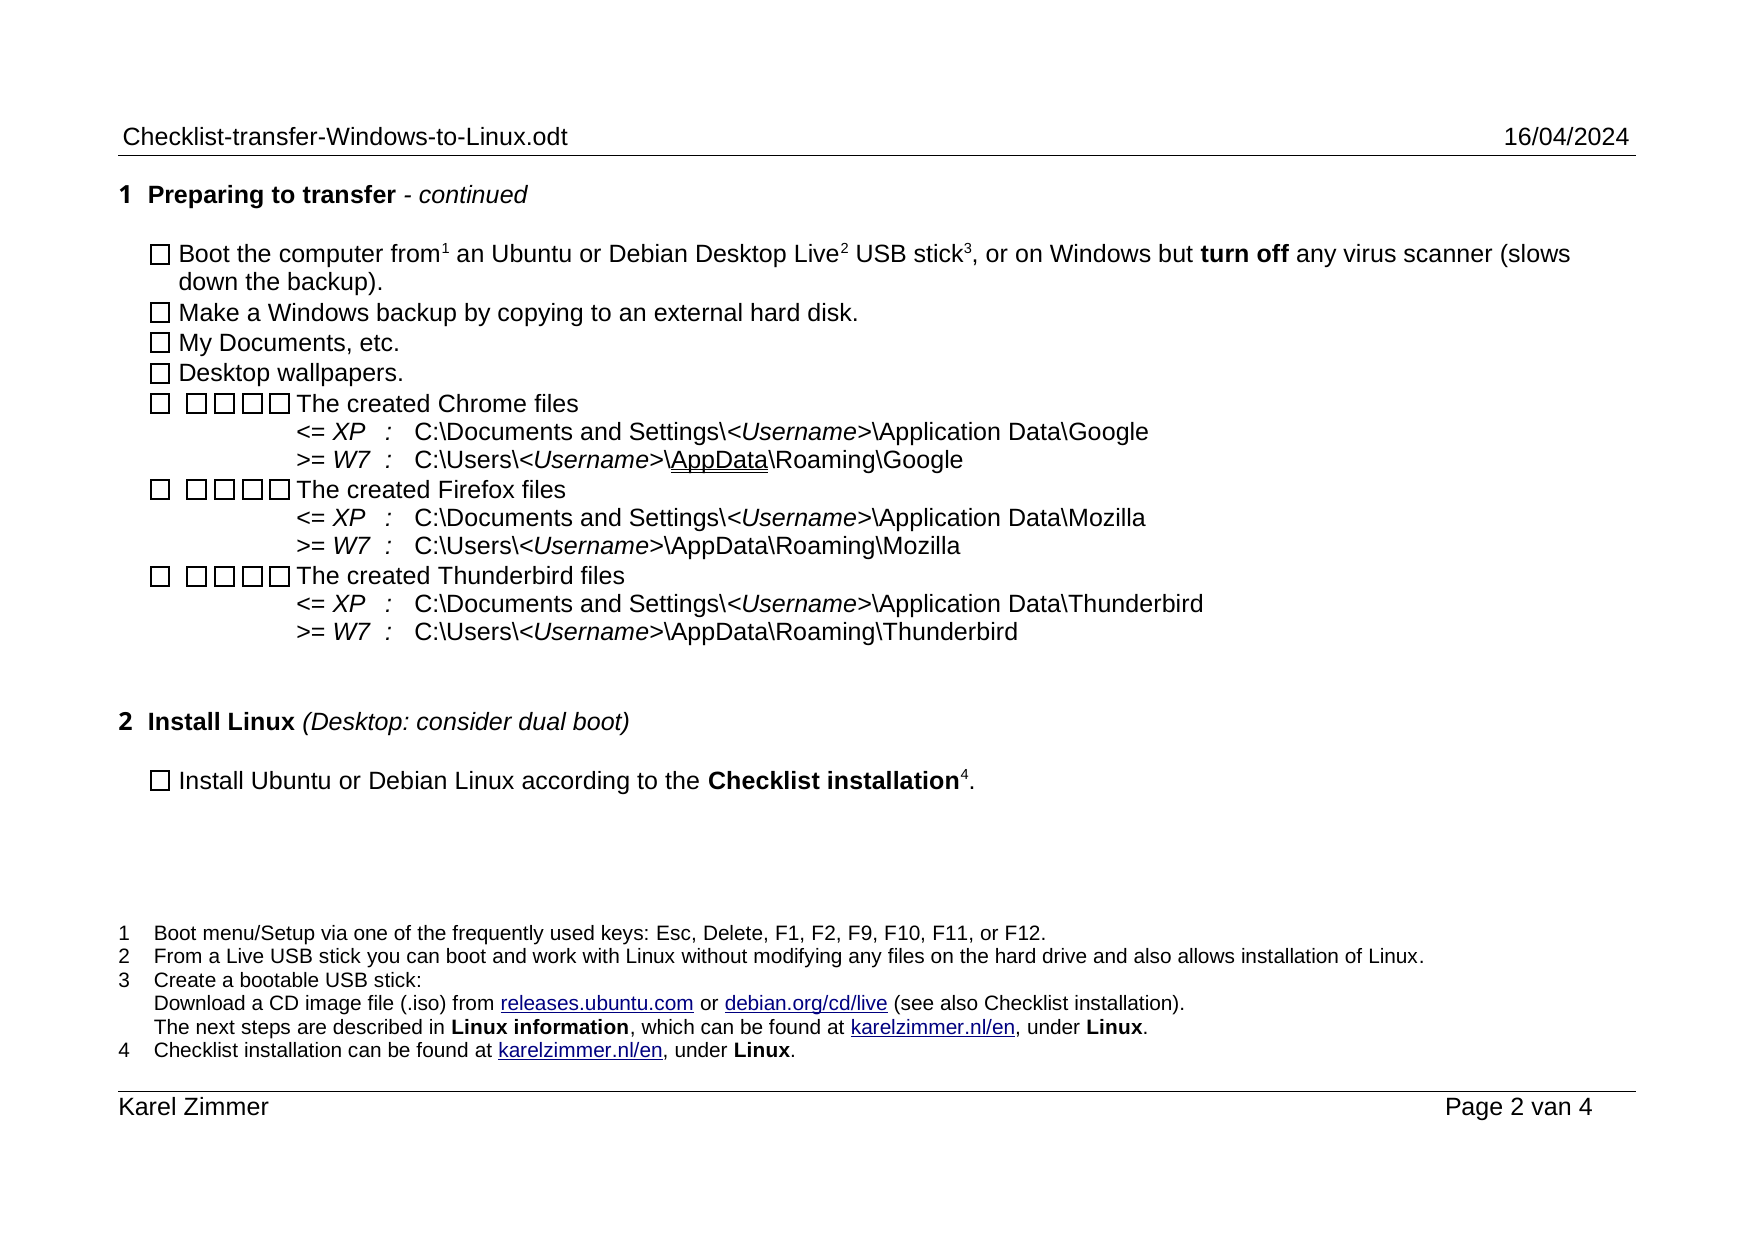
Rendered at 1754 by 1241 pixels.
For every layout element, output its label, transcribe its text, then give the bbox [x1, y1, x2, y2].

table_cell [141, 475, 177, 561]
table_cell [141, 328, 177, 358]
table_cell My Documents, etc. [177, 328, 1617, 358]
table_cell The created Thunderbird files <= XP : C:\Documents and Settings\<Username>\Application Data\Thunderbird >= W7 : C:\Users\<Username>\AppData\Roaming\Thunderbird [177, 561, 1617, 647]
table_cell [141, 561, 177, 647]
table_header Boot the computer from an Ubuntu or Debian Desktop Live USB stick, or on Windows but turn off any virus scanner (slows down the backup). [177, 239, 1617, 297]
table_cell [141, 388, 177, 475]
table_cell Desktop wallpapers. [177, 358, 1617, 388]
table_header [141, 765, 177, 796]
table_cell [141, 298, 177, 328]
table_cell Make a Windows backup by copying to an external hard disk. [177, 298, 1617, 328]
table_cell The created Chrome files <= XP : C:\Documents and Settings\<Username>\Application Data\Google >= W7 : C:\Users\<Username>\AppData\Roaming\Google [177, 388, 1617, 475]
list Preparing to transfer - continued [118, 177, 1636, 211]
list Install Linux (Desktop: consider dual boot) [118, 703, 1636, 737]
table_header [141, 239, 177, 297]
table_header Install Ubuntu or Debian Linux according to the Checklist installation. [177, 765, 1617, 796]
table_cell [141, 358, 177, 388]
table_cell The created Firefox files <= XP : C:\Documents and Settings\<Username>\Application Data\Mozilla >= W7 : C:\Users\<Username>\AppData\Roaming\Mozilla [177, 475, 1617, 561]
